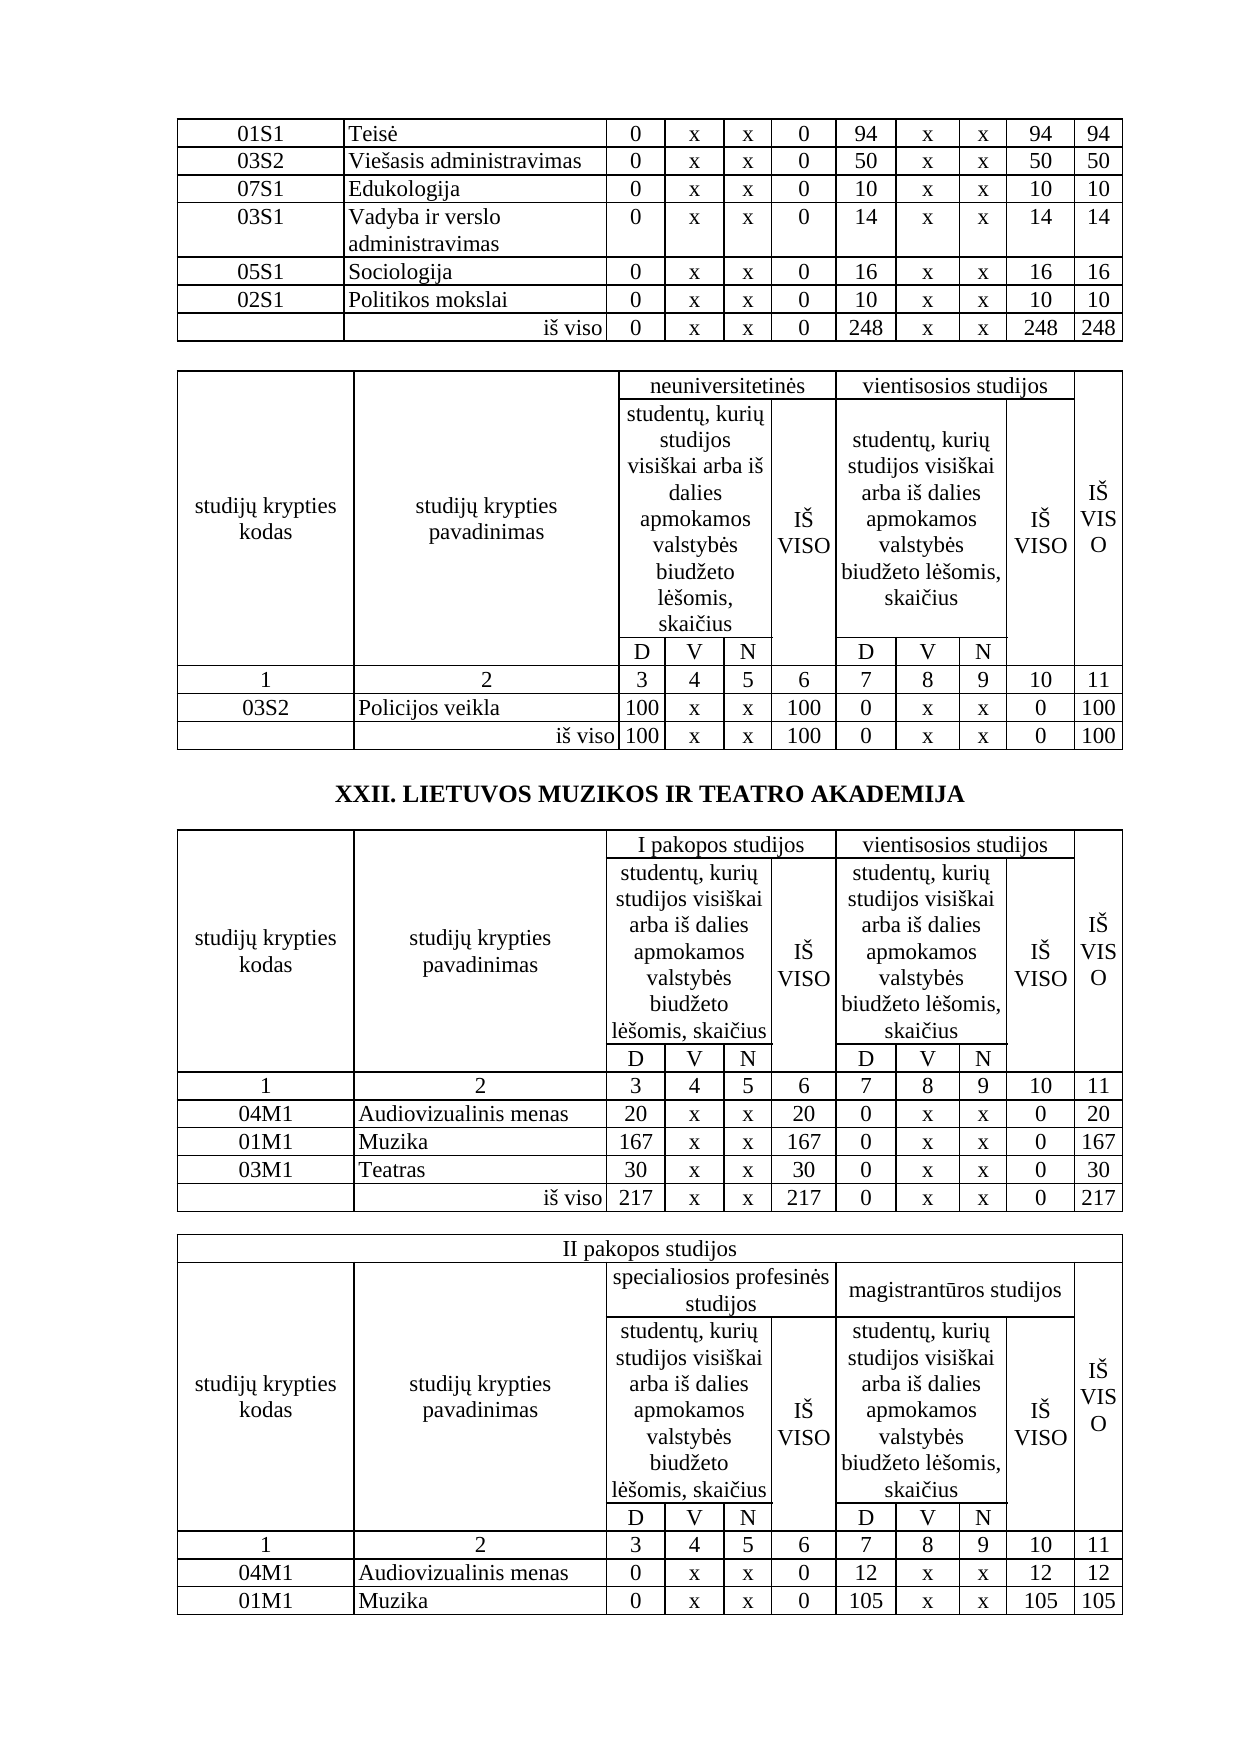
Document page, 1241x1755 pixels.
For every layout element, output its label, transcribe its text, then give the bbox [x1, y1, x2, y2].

table_cell 0 [1007, 1128, 1074, 1155]
table_cell 94 [1075, 120, 1122, 146]
table_cell 20 [607, 1101, 664, 1127]
table_cell IŠ VISO [1075, 1263, 1122, 1530]
table_cell x [960, 314, 1006, 340]
table_cell Sociologija [345, 258, 606, 284]
table_cell 14 [837, 203, 895, 256]
table_cell x [960, 1101, 1006, 1127]
table_cell x [725, 148, 771, 174]
table_header II pakopos studijos [178, 1235, 1122, 1262]
table_cell V [666, 1045, 723, 1071]
table_cell N [725, 1045, 771, 1071]
table_cell 03S1 [178, 203, 343, 256]
table_cell x [666, 1560, 723, 1586]
table_cell x [666, 1101, 723, 1127]
table_cell x [960, 203, 1006, 256]
table_cell 9 [960, 1532, 1006, 1558]
table_cell x [960, 694, 1006, 721]
table_cell x [960, 1587, 1006, 1614]
table_cell V [666, 1504, 723, 1530]
table_cell magistrantūros studijos [837, 1263, 1074, 1316]
table_cell 0 [772, 1560, 835, 1586]
table_cell 248 [1007, 314, 1074, 340]
table_cell 04M1 [178, 1101, 353, 1127]
table_cell x [666, 1156, 723, 1183]
table_cell x [897, 722, 959, 748]
table_cell x [725, 1560, 771, 1586]
table_cell V [897, 1504, 959, 1530]
table_cell 10 [837, 176, 895, 202]
table_cell 9 [960, 1073, 1006, 1099]
table_cell studijų krypties pavadinimas [355, 1263, 606, 1530]
table_cell 4 [666, 666, 723, 693]
table_cell x [897, 286, 959, 312]
table_cell D [837, 638, 895, 665]
table_cell 01S1 [178, 120, 343, 146]
table_cell x [725, 694, 771, 721]
table_cell x [725, 722, 771, 748]
table_cell 8 [897, 1073, 959, 1099]
table_cell x [960, 1560, 1006, 1586]
table_cell 4 [666, 1532, 723, 1558]
table_cell x [725, 258, 771, 284]
table_cell x [725, 176, 771, 202]
table_cell 100 [620, 694, 664, 721]
table_header neuniversitetinės [620, 372, 835, 398]
table_cell 03S2 [178, 694, 353, 721]
table_cell 10 [1007, 666, 1074, 693]
table_header studijų krypties kodas [178, 831, 353, 1071]
table_cell x [897, 258, 959, 284]
table_cell Teisė [345, 120, 606, 146]
table_cell x [897, 1560, 959, 1586]
table_cell x [897, 148, 959, 174]
table_cell x [960, 176, 1006, 202]
table_cell Edukologija [345, 176, 606, 202]
table_cell 30 [1075, 1156, 1122, 1183]
table_cell x [897, 203, 959, 256]
table_cell D [607, 1504, 664, 1530]
table_cell x [666, 694, 723, 721]
table_cell 0 [772, 258, 835, 284]
table_cell x [725, 1128, 771, 1155]
table_cell 12 [1007, 1560, 1074, 1586]
table_cell x [666, 120, 723, 146]
table_cell 12 [837, 1560, 895, 1586]
table_cell x [960, 120, 1006, 146]
table_cell 05S1 [178, 258, 343, 284]
table_cell 0 [1007, 1156, 1074, 1183]
table_cell 11 [1075, 1532, 1122, 1558]
table_cell x [960, 1128, 1006, 1155]
table_cell V [897, 638, 959, 665]
table_cell specialiosios profesinės studijos [607, 1263, 835, 1316]
table_cell 5 [725, 666, 771, 693]
table_cell 50 [1075, 148, 1122, 174]
table_cell x [666, 314, 723, 340]
table_cell x [725, 1101, 771, 1127]
table_cell 0 [607, 176, 664, 202]
table_cell 11 [1075, 666, 1122, 693]
table_cell 12 [1075, 1560, 1122, 1586]
table_cell 50 [837, 148, 895, 174]
table_cell x [725, 314, 771, 340]
table_cell 0 [607, 1560, 664, 1586]
table_cell 14 [1075, 203, 1122, 256]
table_cell Policijos veikla [355, 694, 618, 721]
table_cell N [960, 1504, 1006, 1530]
table_cell x [897, 1101, 959, 1127]
table_cell 9 [960, 666, 1006, 693]
table_cell 16 [1075, 258, 1122, 284]
table_cell 2 [355, 1532, 606, 1558]
table_cell 0 [607, 286, 664, 312]
table_cell 6 [772, 1073, 835, 1099]
table_cell 105 [1075, 1587, 1122, 1614]
table_header IŠ VISO [1075, 372, 1122, 665]
table_cell IŠ VISO [772, 1318, 835, 1530]
table_cell Muzika [355, 1587, 606, 1614]
table_cell 0 [772, 120, 835, 146]
table_cell x [960, 258, 1006, 284]
table_cell 11 [1075, 1073, 1122, 1099]
table_cell 01M1 [178, 1128, 353, 1155]
table_cell studentų, kurių studijos visiškai arba iš dalies apmokamos valstybės biudžeto lėšomis, skaičius [607, 859, 771, 1043]
table_cell 8 [897, 666, 959, 693]
table_cell 03M1 [178, 1156, 353, 1183]
table_cell 100 [772, 722, 835, 748]
table_cell [178, 314, 343, 340]
table_cell 100 [1075, 694, 1122, 721]
table_cell 10 [1075, 286, 1122, 312]
table_cell 3 [620, 666, 664, 693]
table_cell 100 [772, 694, 835, 721]
table_cell Teatras [355, 1156, 606, 1183]
table_cell x [666, 176, 723, 202]
table_cell iš viso [345, 314, 606, 340]
table_cell D [837, 1504, 895, 1530]
table_cell 0 [607, 148, 664, 174]
table_cell D [837, 1045, 895, 1071]
table_cell IŠ VISO [772, 400, 835, 665]
table_cell IŠ VISO [1007, 1318, 1074, 1530]
table_cell V [666, 638, 723, 665]
table_cell iš viso [355, 1184, 606, 1211]
table_cell x [897, 176, 959, 202]
table_header studijų krypties kodas [178, 372, 353, 665]
table_cell x [666, 1587, 723, 1614]
table_cell 10 [837, 286, 895, 312]
table_cell 0 [772, 314, 835, 340]
table_cell studentų, kurių studijos visiškai arba iš dalies apmokamos valstybės biudžeto lėšomis, skaičius [837, 400, 1006, 637]
table_cell 2 [355, 666, 618, 693]
table_cell 10 [1007, 1532, 1074, 1558]
table_cell 0 [837, 1156, 895, 1183]
table_cell 0 [1007, 1101, 1074, 1127]
table_cell 0 [837, 1128, 895, 1155]
table_cell x [960, 722, 1006, 748]
table_cell 7 [837, 1532, 895, 1558]
table_cell [178, 722, 353, 748]
table_cell 20 [772, 1101, 835, 1127]
table_cell 100 [620, 722, 664, 748]
table_cell studijų krypties kodas [178, 1263, 353, 1530]
table_cell x [897, 694, 959, 721]
table_cell 105 [837, 1587, 895, 1614]
table_cell 0 [837, 1184, 895, 1211]
table_cell x [897, 120, 959, 146]
table_cell x [897, 1184, 959, 1211]
table_cell Vadyba ir verslo administravimas [345, 203, 606, 256]
table_cell 5 [725, 1532, 771, 1558]
table_cell studentų, kurių studijos visiškai arba iš dalies apmokamos valstybės biudžeto lėšomis, skaičius [837, 859, 1006, 1043]
table_cell N [725, 1504, 771, 1530]
table_cell x [897, 1156, 959, 1183]
table_cell Audiovizualinis menas [355, 1101, 606, 1127]
table_cell x [960, 1184, 1006, 1211]
table_cell 0 [607, 120, 664, 146]
table_cell 0 [772, 148, 835, 174]
table_cell 167 [1075, 1128, 1122, 1155]
table_cell 0 [607, 203, 664, 256]
table_cell N [960, 638, 1006, 665]
table_cell 14 [1007, 203, 1074, 256]
table_cell 16 [1007, 258, 1074, 284]
table_cell x [666, 1128, 723, 1155]
table_header vientisosios studijos [837, 831, 1074, 857]
table_cell 248 [837, 314, 895, 340]
table_cell V [897, 1045, 959, 1071]
table_cell 07S1 [178, 176, 343, 202]
table_cell 0 [772, 1587, 835, 1614]
table_cell x [666, 1184, 723, 1211]
table_cell x [960, 1156, 1006, 1183]
table_cell 0 [772, 286, 835, 312]
table_cell 105 [1007, 1587, 1074, 1614]
table_cell IŠ VISO [1007, 400, 1074, 665]
table_cell 0 [1007, 694, 1074, 721]
table_cell [178, 1184, 353, 1211]
table_cell 0 [1007, 1184, 1074, 1211]
table_cell 0 [607, 314, 664, 340]
table_cell 1 [178, 1073, 353, 1099]
table_cell 5 [725, 1073, 771, 1099]
table_cell N [960, 1045, 1006, 1071]
table_cell 217 [1075, 1184, 1122, 1211]
table_cell 6 [772, 1532, 835, 1558]
table_cell studentų, kurių studijos visiškai arba iš dalies apmokamos valstybės biudžeto lėšomis, skaičius [837, 1318, 1006, 1502]
table_cell Muzika [355, 1128, 606, 1155]
table_cell x [666, 203, 723, 256]
table_cell 100 [1075, 722, 1122, 748]
table_cell x [897, 1128, 959, 1155]
table_cell 2 [355, 1073, 606, 1099]
table_cell 01M1 [178, 1587, 353, 1614]
table_cell 7 [837, 1073, 895, 1099]
table_cell x [666, 148, 723, 174]
table_header I pakopos studijos [607, 831, 835, 857]
table_cell x [725, 1587, 771, 1614]
table_cell x [725, 1156, 771, 1183]
table_cell D [607, 1045, 664, 1071]
table_cell 94 [1007, 120, 1074, 146]
table_cell 02S1 [178, 286, 343, 312]
table_cell 10 [1007, 286, 1074, 312]
table_cell x [666, 258, 723, 284]
table_cell 94 [837, 120, 895, 146]
table_cell 0 [1007, 722, 1074, 748]
table_cell D [620, 638, 664, 665]
table_cell 0 [837, 694, 895, 721]
table_cell IŠ VISO [772, 859, 835, 1071]
table_cell 1 [178, 666, 353, 693]
table_cell studentų, kurių studijos visiškai arba iš dalies apmokamos valstybės biudžeto lėšomis, skaičius [620, 400, 771, 637]
table_cell 0 [772, 203, 835, 256]
table_cell 248 [1075, 314, 1122, 340]
table_cell x [725, 286, 771, 312]
table_cell x [725, 1184, 771, 1211]
table_cell N [725, 638, 771, 665]
table_cell 8 [897, 1532, 959, 1558]
table_cell 167 [772, 1128, 835, 1155]
table_cell 03S2 [178, 148, 343, 174]
text XXII. LIETUVOS MUZIKOS IR TEATRO AKADEMIJA [177, 779, 1122, 808]
table_cell 0 [607, 258, 664, 284]
table_cell x [960, 286, 1006, 312]
table_cell 6 [772, 666, 835, 693]
table_cell x [666, 286, 723, 312]
table_cell x [897, 1587, 959, 1614]
table_cell iš viso [355, 722, 618, 748]
table_cell 10 [1007, 1073, 1074, 1099]
table_cell 0 [837, 722, 895, 748]
table_cell 0 [607, 1587, 664, 1614]
table_cell 1 [178, 1532, 353, 1558]
table_cell 0 [772, 176, 835, 202]
table_cell Audiovizualinis menas [355, 1560, 606, 1586]
table_header IŠ VISO [1075, 831, 1122, 1071]
table_header studijų krypties pavadinimas [355, 831, 606, 1071]
table_header vientisosios studijos [837, 372, 1074, 398]
table_cell 217 [772, 1184, 835, 1211]
table_cell 3 [607, 1532, 664, 1558]
table_cell 30 [772, 1156, 835, 1183]
table_cell studentų, kurių studijos visiškai arba iš dalies apmokamos valstybės biudžeto lėšomis, skaičius [607, 1318, 771, 1502]
table_cell Politikos mokslai [345, 286, 606, 312]
table_cell 16 [837, 258, 895, 284]
table_cell 0 [837, 1101, 895, 1127]
table_cell x [725, 120, 771, 146]
table_cell Viešasis administravimas [345, 148, 606, 174]
table_cell 3 [607, 1073, 664, 1099]
table_cell 10 [1007, 176, 1074, 202]
table_cell IŠ VISO [1007, 859, 1074, 1071]
table_cell 10 [1075, 176, 1122, 202]
table_cell 7 [837, 666, 895, 693]
table_cell x [960, 148, 1006, 174]
table_cell 04M1 [178, 1560, 353, 1586]
table_cell 217 [607, 1184, 664, 1211]
table_header studijų krypties pavadinimas [355, 372, 618, 665]
table_cell 167 [607, 1128, 664, 1155]
table_cell x [725, 203, 771, 256]
table_cell 50 [1007, 148, 1074, 174]
table_cell 20 [1075, 1101, 1122, 1127]
table_cell 30 [607, 1156, 664, 1183]
table_cell x [666, 722, 723, 748]
table_cell 4 [666, 1073, 723, 1099]
table_cell x [897, 314, 959, 340]
